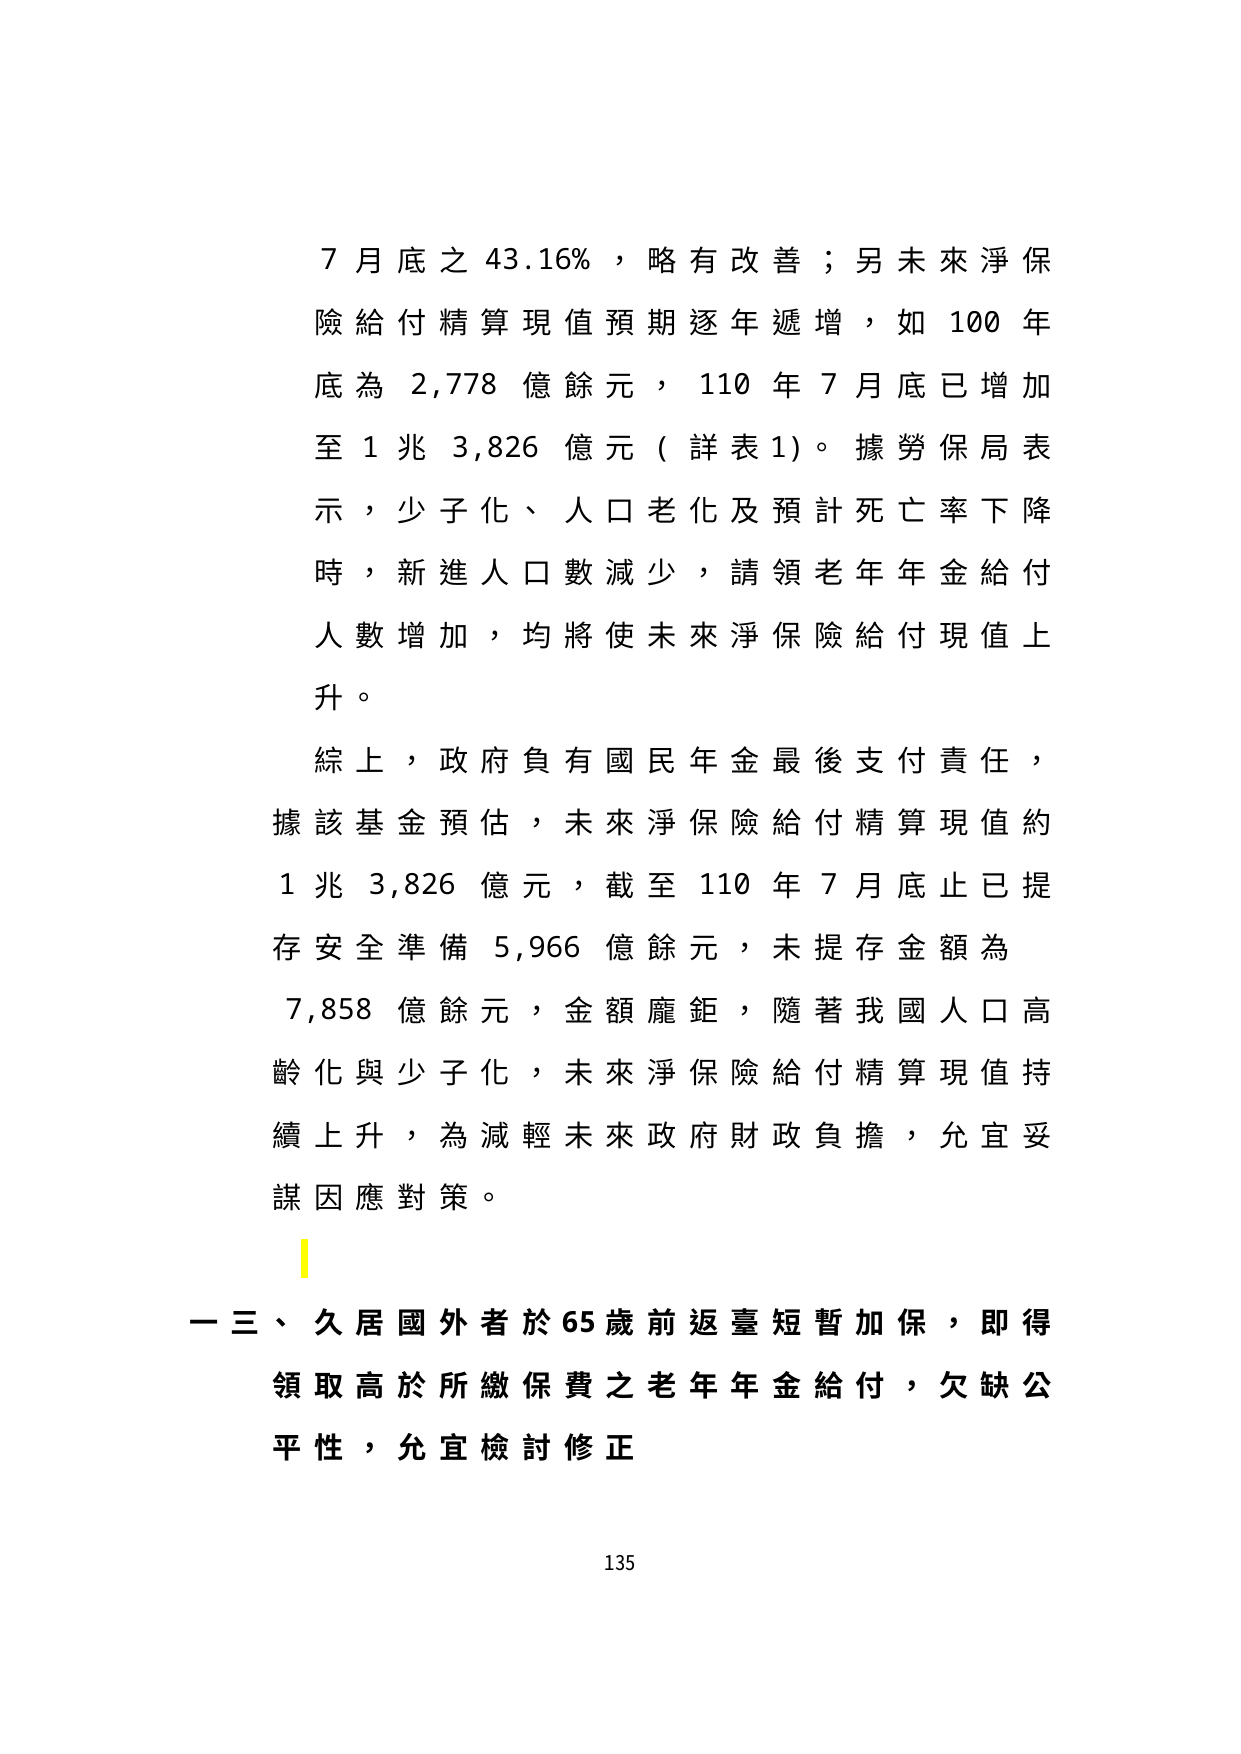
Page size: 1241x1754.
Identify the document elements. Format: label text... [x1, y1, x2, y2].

text 7月底之43.16%，略有改善；另未來淨保險給付精算現值預期逐年遞增，如100年底為2,778億餘元，110年7月底已增加至1兆3,826億元(詳表1)。據勞保局表示，少子化、人口老化及預計死亡率下降時，新進人口數減少，請領老年年金給付人數增加，均將使未來淨保險給付現值上升。 [271, 217, 1058, 717]
text 一三、久居國外者於65歲前返臺短暫加保，即得領取高於所繳保費之老年年金給付，欠缺公平性，允宜檢討修正 [183, 1279, 1058, 1467]
text 綜上，政府負有國民年金最後支付責任，據該基金預估，未來淨保險給付精算現值約1兆3,826億元，截至110年7月底止已提存安全準備5,966億餘元，未提存金額為7,858億餘元，金額龐鉅，隨著我國人口高齡化與少子化，未來淨保險給付精算現值持續上升，為減輕未來政府財政負擔，允宜妥謀因應對策。 [242, 717, 1058, 1217]
